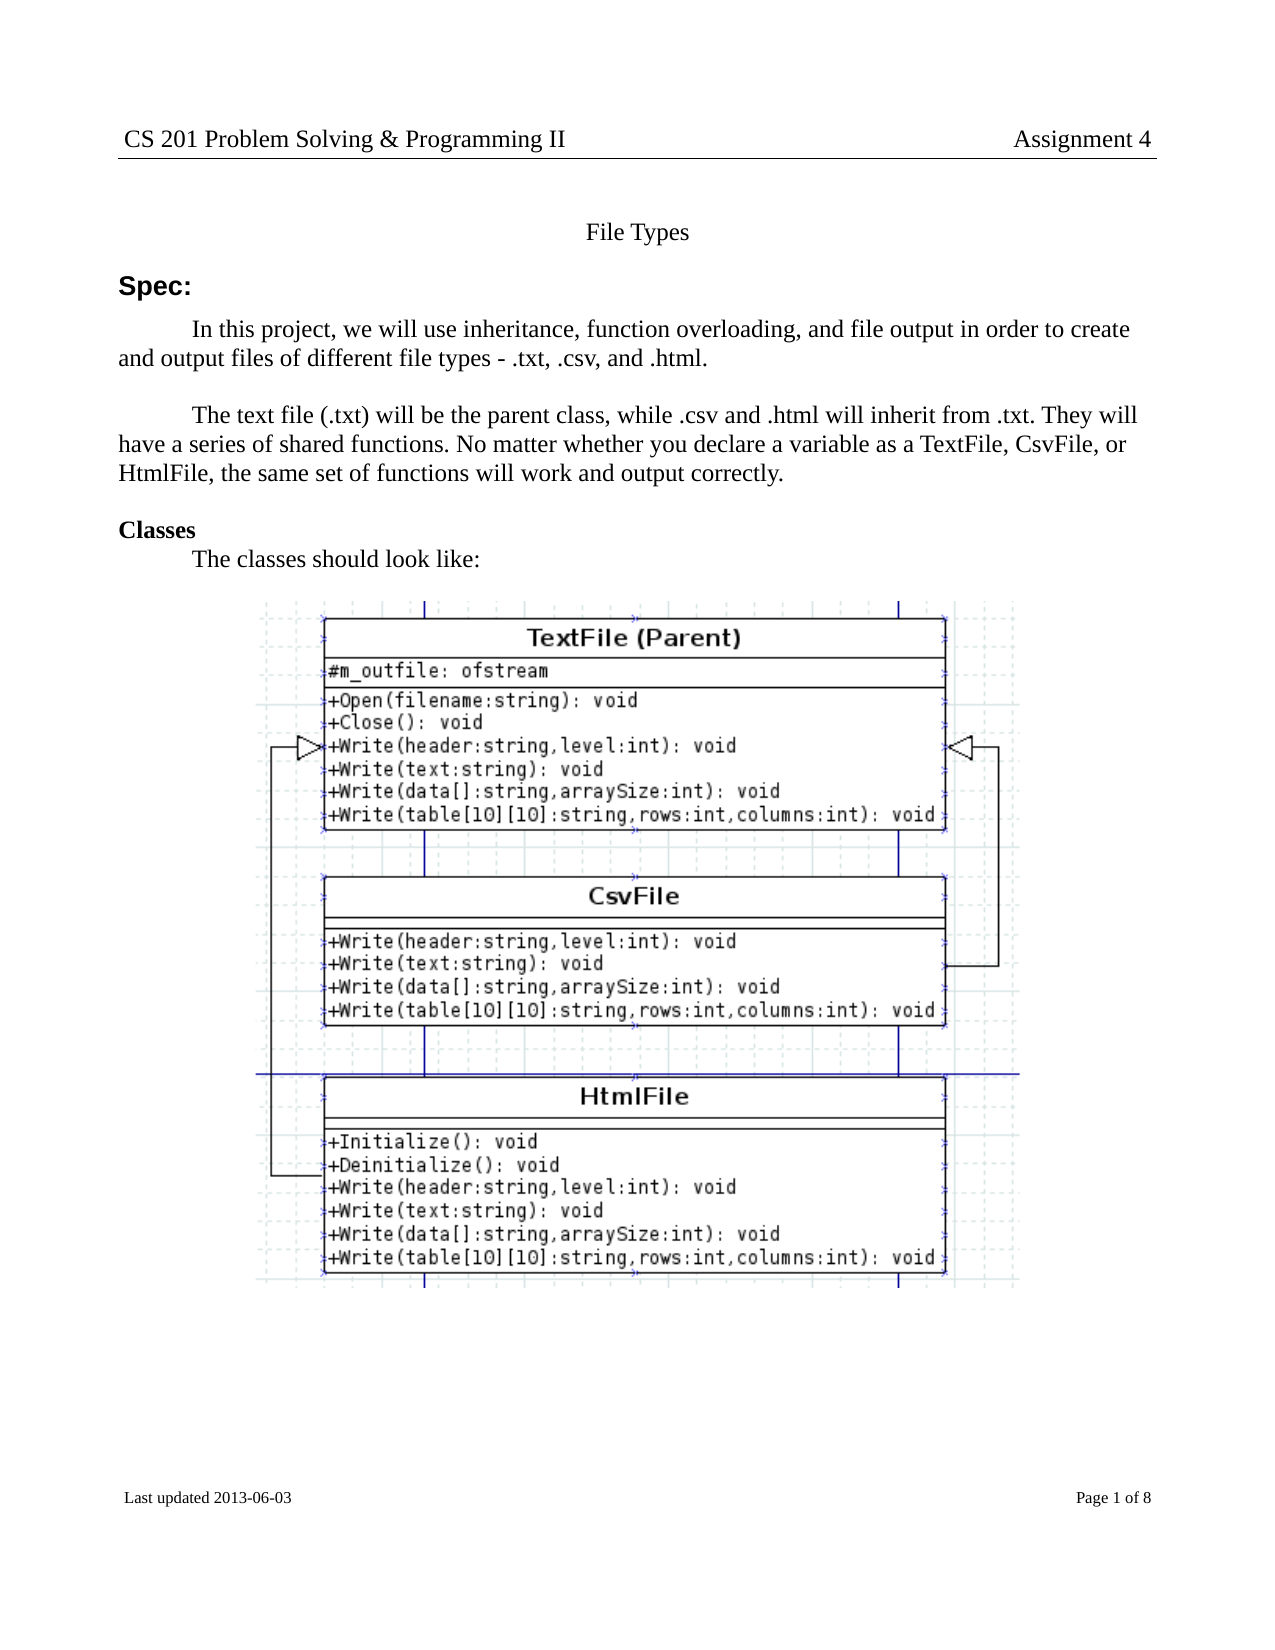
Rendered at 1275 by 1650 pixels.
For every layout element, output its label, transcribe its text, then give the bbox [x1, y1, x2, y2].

text The classes should look like: [118, 544, 1157, 573]
text File Types [118, 217, 1157, 245]
text Classes [118, 515, 1157, 544]
text The text file (.txt) will be the parent class, while .csv and .html will inherit from .txt. They will have a series of shared functions. No matter whether you declare a variable as a TextFile, CsvFile, or HtmlFile, the same set of functions will work and output correctly. [118, 400, 1157, 487]
text In this project, we will use inheritance, function overloading, and file output in order to create and output files of different file types - .txt, .csv, and .html. [118, 314, 1157, 372]
picture [255, 601, 1020, 1288]
subtitle Spec: [118, 270, 1157, 302]
